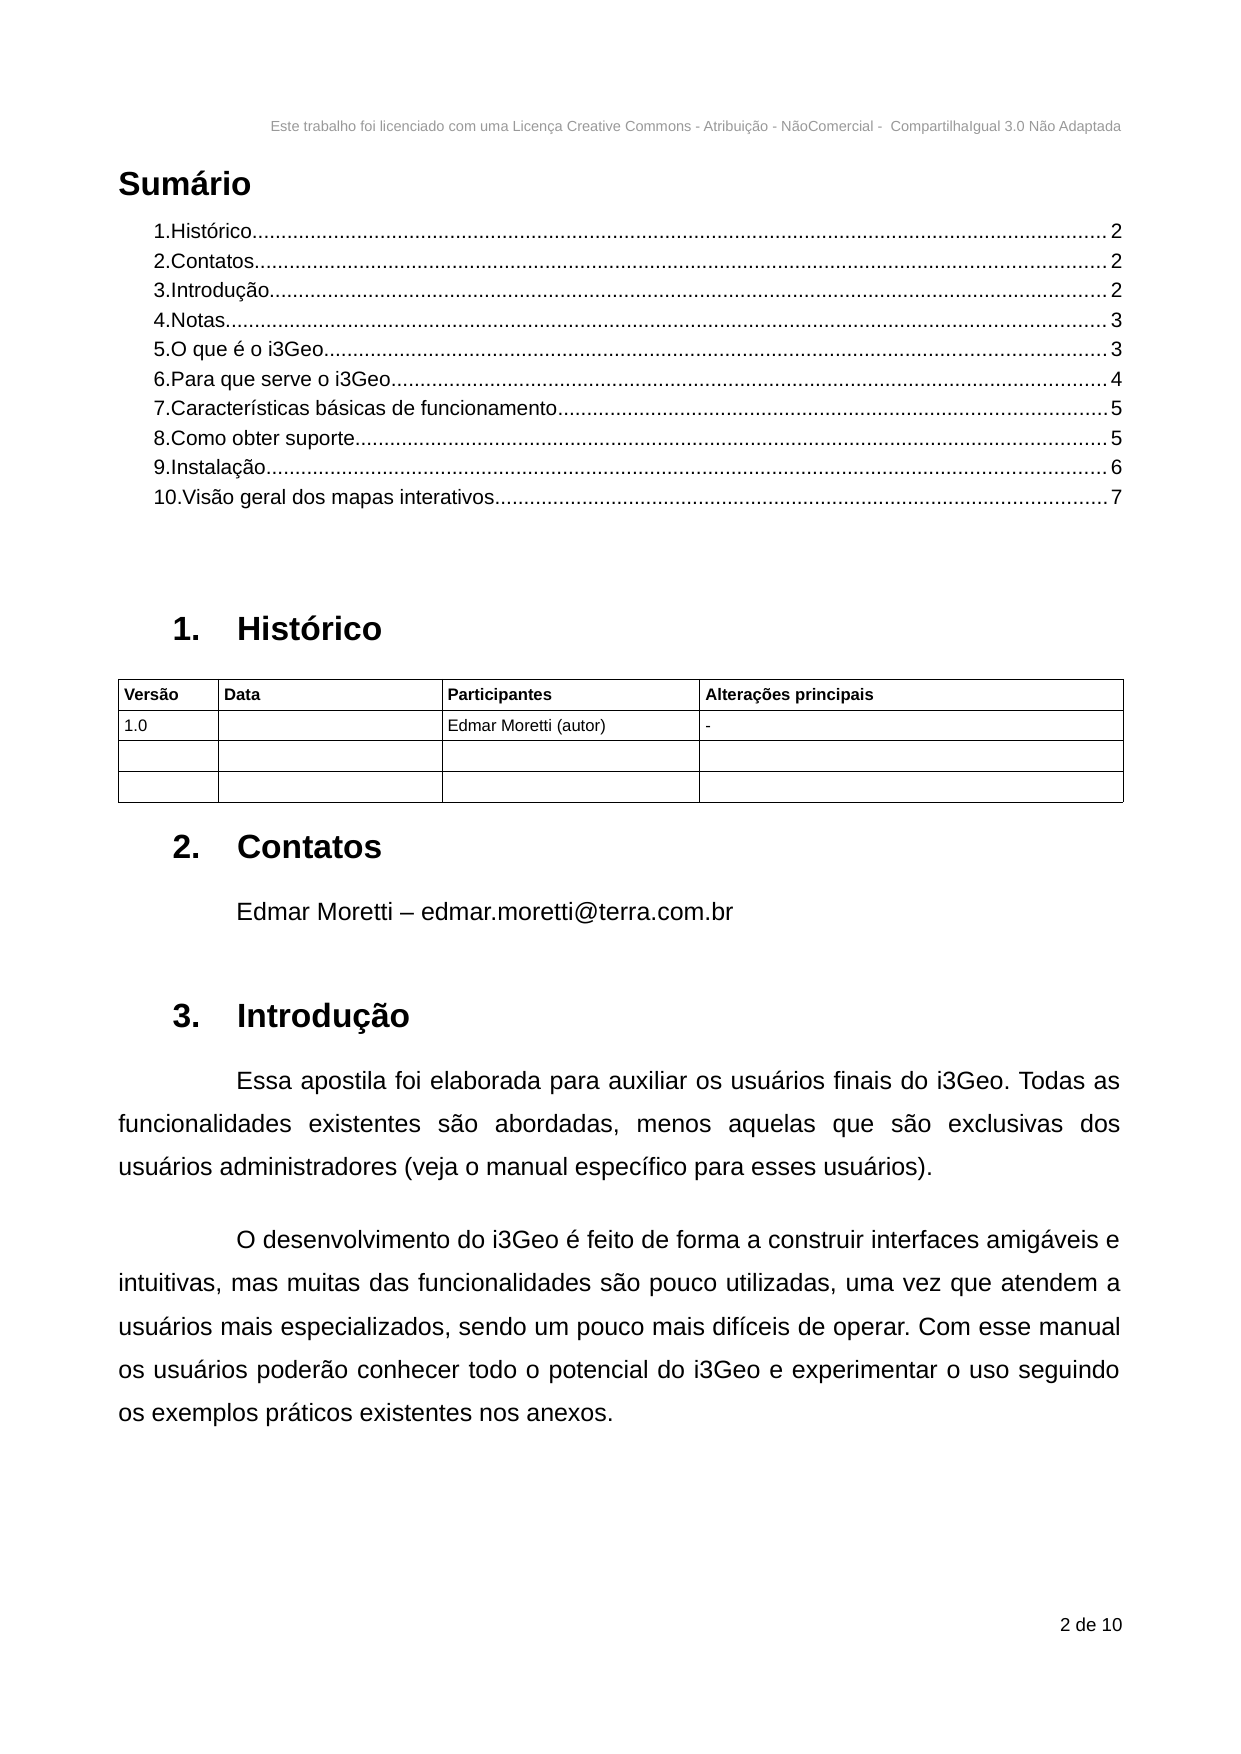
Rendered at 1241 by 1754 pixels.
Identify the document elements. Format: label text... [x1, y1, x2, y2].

text 8.Como obter suporte 5 [118, 422, 1122, 451]
text 6.Para que serve o i3Geo 4 [118, 363, 1122, 392]
table_cell [443, 772, 699, 802]
table_header Participantes [443, 680, 699, 709]
text 10.Visão geral dos mapas interativos 7 [118, 481, 1122, 510]
subtitle Contatos [163, 827, 1077, 865]
table_cell [119, 741, 218, 771]
table_cell [700, 772, 1123, 802]
table_cell [219, 711, 442, 740]
text Essa apostila foi elaborada para auxiliar os usuários finais do i3Geo. Todas as funcionalidades existentes são abordadas, menos aquelas que são exclusivas dos usuários administradores (veja o manual específico para esses usuários). [118, 1066, 1122, 1181]
text 4.Notas 3 [118, 304, 1122, 333]
text O desenvolvimento do i3Geo é feito de forma a construir interfaces amigáveis e intuitivas, mas muitas das funcionalidades são pouco utilizadas, uma vez que atendem a usuários mais especializados, sendo um pouco mais difíceis de operar. Com esse manual os usuários poderão conhecer todo o potencial do i3Geo e experimentar o uso seguindo os exemplos práticos existentes nos anexos. [118, 1225, 1122, 1427]
text 7.Características básicas de funcionamento 5 [118, 392, 1122, 422]
text 2.Contatos 2 [118, 245, 1122, 274]
table_cell [443, 741, 699, 771]
subtitle Introdução [163, 995, 1077, 1034]
table_cell 1.0 [119, 711, 218, 740]
text Edmar Moretti – edmar.moretti@terra.com.br [118, 897, 1122, 926]
table_header Versão [119, 680, 218, 709]
subtitle Sumário [118, 164, 1122, 203]
table_cell [219, 772, 442, 802]
text 9.Instalação 6 [118, 451, 1122, 481]
table_cell Edmar Moretti (autor) [443, 711, 699, 740]
text 3.Introdução 2 [118, 274, 1122, 304]
table_header Data [219, 680, 442, 709]
table_cell [700, 741, 1123, 771]
text 1.Histórico 2 [118, 215, 1122, 245]
subtitle Histórico [163, 608, 1077, 647]
table_cell [119, 772, 218, 802]
table_cell [219, 741, 442, 771]
table_cell - [700, 711, 1123, 740]
text 5.O que é o i3Geo 3 [118, 333, 1122, 363]
table_header Alterações principais [700, 680, 1123, 709]
